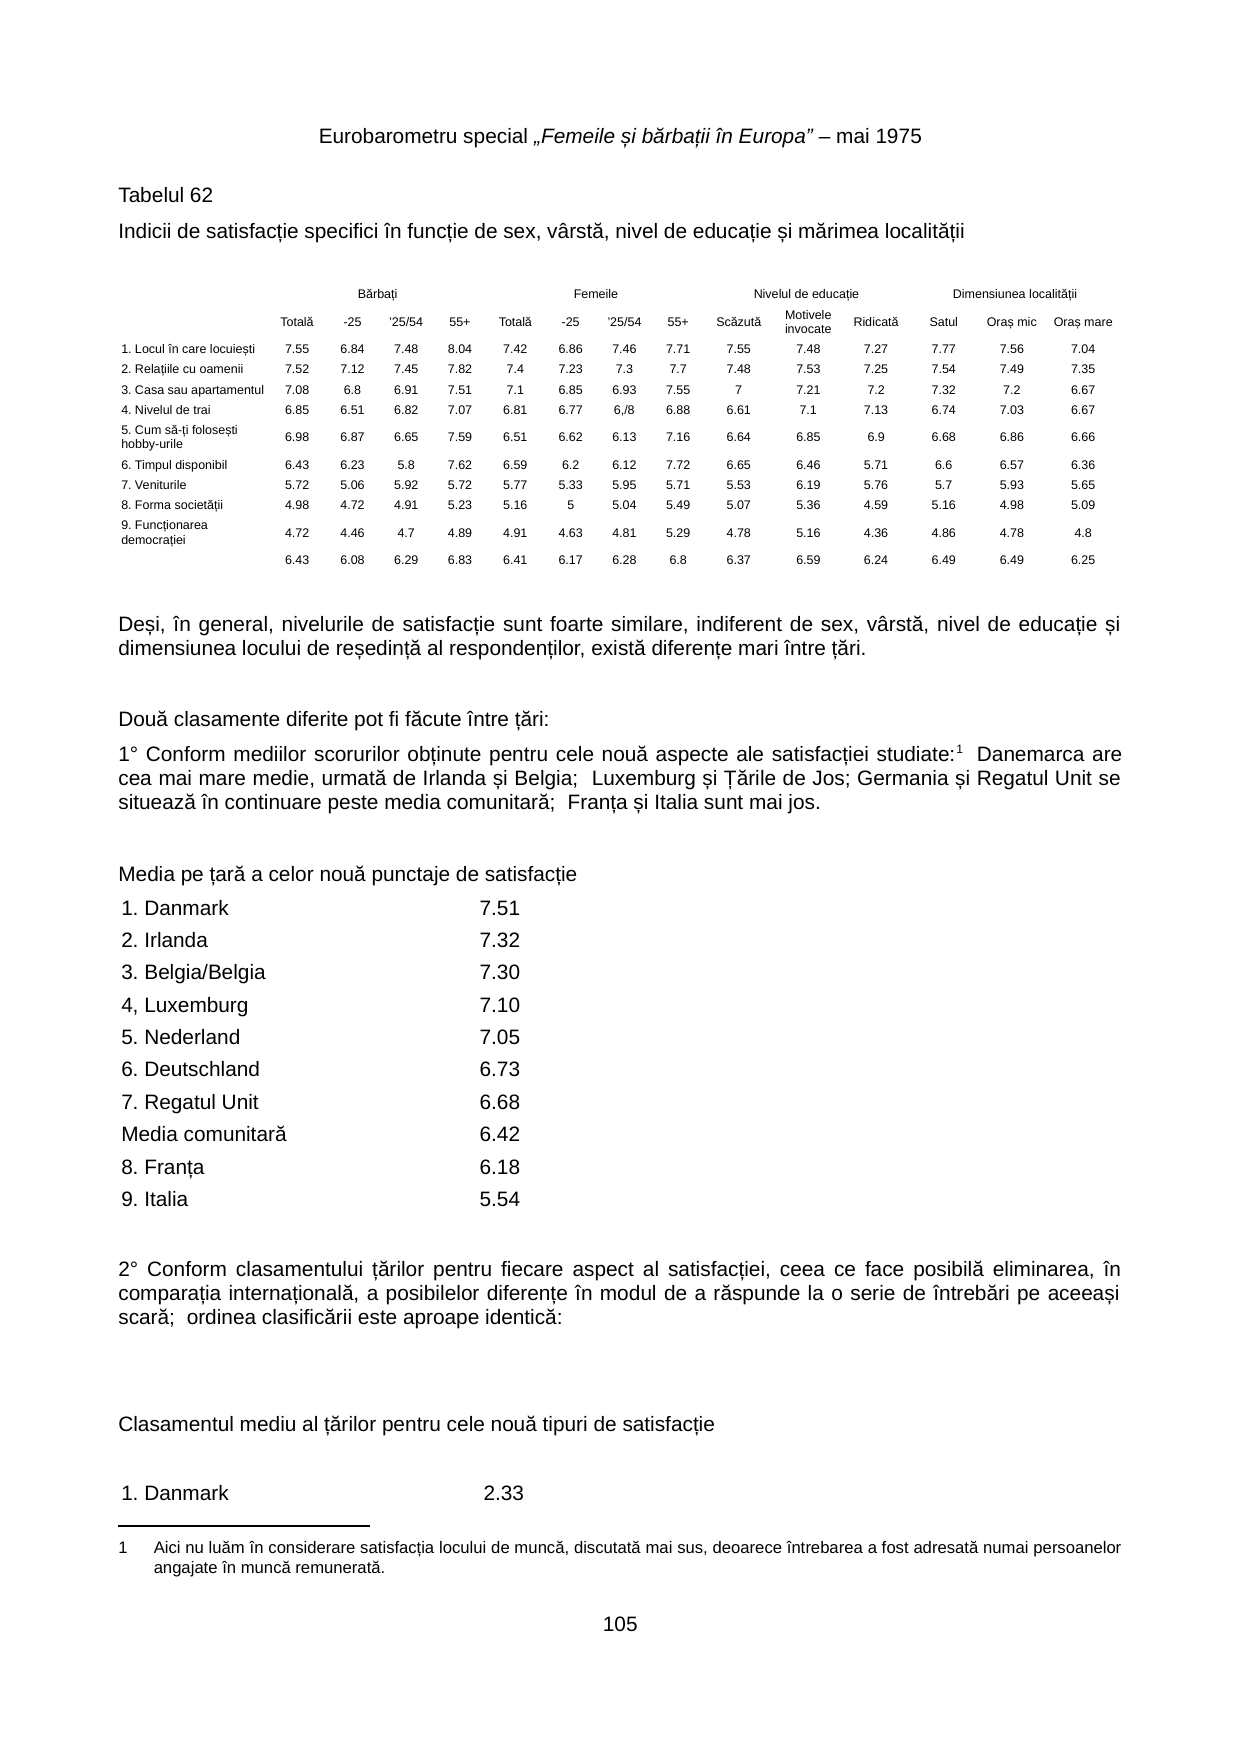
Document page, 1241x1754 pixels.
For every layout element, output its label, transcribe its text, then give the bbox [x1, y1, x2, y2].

table_cell 5,77 [487, 475, 543, 495]
table_cell 7,53 [772, 359, 844, 379]
table_cell 7,08 [268, 380, 325, 400]
table_cell Totală [268, 305, 325, 339]
table_cell 9. Funcționarea democrației [118, 515, 268, 550]
table_cell 6,36 [1044, 455, 1122, 475]
text Media pe țară a celor nouă punctaje de satisfacție [118, 861, 1122, 885]
table_header 1. Danmark [118, 1477, 388, 1509]
table_cell 5,29 [651, 515, 705, 550]
table_cell 7,32 [430, 924, 569, 956]
table_cell 7,62 [433, 455, 487, 475]
table_cell 7. Regatul Unit [118, 1086, 430, 1118]
table_cell 5,65 [1044, 475, 1122, 495]
table_cell 5,16 [908, 495, 979, 515]
table_cell 6,43 [268, 455, 325, 475]
table_cell 6,2 [544, 455, 597, 475]
table_cell -25 [325, 305, 379, 339]
table_cell 7,04 [1044, 339, 1122, 359]
text Aici nu luăm în considerare satisfacția locului de muncă, discutată mai sus, deoarece întrebarea a fost adresată numai persoanelor angajate în muncă remunerată. [118, 1538, 1122, 1577]
table_cell Satul [908, 305, 979, 339]
table_cell 7,03 [979, 400, 1044, 420]
table_cell 6,28 [597, 550, 651, 570]
table_cell 5,92 [379, 475, 433, 495]
table_cell 5,53 [705, 475, 772, 495]
table_cell 6,57 [979, 455, 1044, 475]
table_cell 6,86 [544, 339, 597, 359]
table_cell 5,33 [544, 475, 597, 495]
table_cell 6,67 [1044, 380, 1122, 400]
table_cell 6,42 [430, 1118, 569, 1150]
table_cell 3. Belgia/Belgia [118, 956, 430, 988]
table_cell 6,74 [908, 400, 979, 420]
table_header Bărbați [268, 284, 487, 304]
table_cell [118, 305, 268, 339]
table_cell 5. Cum să-ți folosești hobby-urile [118, 420, 268, 454]
table_cell 6,/8 [597, 400, 651, 420]
table_cell 7,4 [487, 359, 543, 379]
table_cell 7,13 [844, 400, 908, 420]
table_cell 6,37 [705, 550, 772, 570]
table_cell 7. Veniturile [118, 475, 268, 495]
table_cell 7,23 [544, 359, 597, 379]
table_cell 6. Timpul disponibil [118, 455, 268, 475]
table_cell 7 [705, 380, 772, 400]
table_cell 6,51 [487, 420, 543, 454]
table_cell 5,16 [772, 515, 844, 550]
table_cell 6,6 [908, 455, 979, 475]
table_cell 6,43 [268, 550, 325, 570]
table_cell Ridicată [844, 305, 908, 339]
table_cell 7,55 [705, 339, 772, 359]
table_cell 6,61 [705, 400, 772, 420]
text Deși, în general, nivelurile de satisfacție sunt foarte similare, indiferent de sex, vârstă, nivel de educație și dimensiunea locului de reședință al respondenților, există diferențe mari între țări. [118, 611, 1122, 659]
table_cell 6,81 [487, 400, 543, 420]
text Indicii de satisfacție specifici în funcție de sex, vârstă, nivel de educație și mărimea localității [118, 219, 1122, 243]
table_cell 7,82 [433, 359, 487, 379]
table_cell 5,07 [705, 495, 772, 515]
table_cell 5 [544, 495, 597, 515]
table_cell 7,51 [433, 380, 487, 400]
table_cell 7,12 [325, 359, 379, 379]
table_cell 6,84 [325, 339, 379, 359]
table_header 1. Danmark [118, 891, 430, 923]
table_cell 7,48 [772, 339, 844, 359]
table_cell 5,16 [487, 495, 543, 515]
table_cell 6,24 [844, 550, 908, 570]
table_cell 5,06 [325, 475, 379, 495]
table_cell 7,7 [651, 359, 705, 379]
table_cell Oraș mare [1044, 305, 1122, 339]
table_cell 4,98 [268, 495, 325, 515]
table_cell 6,59 [487, 455, 543, 475]
table_cell 4,7 [379, 515, 433, 550]
table_cell 7,52 [268, 359, 325, 379]
table_cell 6,8 [651, 550, 705, 570]
table_cell 6,77 [544, 400, 597, 420]
table_cell 7,71 [651, 339, 705, 359]
table_cell 6,9 [844, 420, 908, 454]
table_cell 6,64 [705, 420, 772, 454]
table_cell 6,51 [325, 400, 379, 420]
table_cell Oraș mic [979, 305, 1044, 339]
table_cell 7,35 [1044, 359, 1122, 379]
table_cell 6,17 [544, 550, 597, 570]
table_cell 7,21 [772, 380, 844, 400]
table_cell 7,1 [772, 400, 844, 420]
table_cell Media comunitară [118, 1118, 430, 1150]
table_cell 5,36 [772, 495, 844, 515]
table_cell ’25/54 [597, 305, 651, 339]
table_cell 55+ [433, 305, 487, 339]
table_cell 6,68 [430, 1086, 569, 1118]
text 1° Conform mediilor scorurilor obținute pentru cele nouă aspecte ale satisfacției studiate: Danemarca are cea mai mare medie, urmată de Irlanda și Belgia; Luxemburg și Țările de Jos; Germania și Regatul Unit se situează în continuare peste media comunitară; Franța și Italia sunt mai jos. [118, 742, 1122, 814]
text Tabelul 62 [118, 183, 1122, 207]
table_cell 6,49 [979, 550, 1044, 570]
table_cell 7,42 [487, 339, 543, 359]
table_cell 55+ [651, 305, 705, 339]
table_cell ’25/54 [379, 305, 433, 339]
table_cell 6,85 [268, 400, 325, 420]
table_cell 4,78 [705, 515, 772, 550]
text 2° Conform clasamentului țărilor pentru fiecare aspect al satisfacției, ceea ce face posibilă eliminarea, în comparația internațională, a posibilelor diferențe în modul de a răspunde la o serie de întrebări pe aceeași scară; ordinea clasificării este aproape identică: [118, 1257, 1122, 1328]
table_cell 4,98 [979, 495, 1044, 515]
table_cell 7,07 [433, 400, 487, 420]
table_cell 6. Deutschland [118, 1053, 430, 1086]
table_cell 6,83 [433, 550, 487, 570]
table_cell 4,81 [597, 515, 651, 550]
table_cell 7,77 [908, 339, 979, 359]
table_cell 4,59 [844, 495, 908, 515]
table_cell 7,3 [597, 359, 651, 379]
table_cell 6,87 [325, 420, 379, 454]
table_cell 6,23 [325, 455, 379, 475]
table_cell 5,71 [844, 455, 908, 475]
table_cell 7,1 [487, 380, 543, 400]
table_cell 7,16 [651, 420, 705, 454]
table_cell 5. Nederland [118, 1021, 430, 1053]
table_cell 6,18 [430, 1150, 569, 1183]
table_cell 6,41 [487, 550, 543, 570]
table_header Nivelul de educație [705, 284, 908, 304]
table_cell 7,27 [844, 339, 908, 359]
table_cell 6,85 [544, 380, 597, 400]
table_cell 5,93 [979, 475, 1044, 495]
table_header 2,33 [388, 1477, 527, 1509]
table_cell Totală [487, 305, 543, 339]
table_cell 7,54 [908, 359, 979, 379]
text Două clasamente diferite pot fi făcute între țări: [118, 707, 1122, 731]
table_cell 4,78 [979, 515, 1044, 550]
table_cell 6,67 [1044, 400, 1122, 420]
table_cell 6,91 [379, 380, 433, 400]
table_cell 7,55 [268, 339, 325, 359]
table_cell 6,46 [772, 455, 844, 475]
table_cell 6,98 [268, 420, 325, 454]
table_cell 7,48 [379, 339, 433, 359]
table_cell 7,56 [979, 339, 1044, 359]
table_cell 7,59 [433, 420, 487, 454]
table_cell 5,7 [908, 475, 979, 495]
table_cell 6,29 [379, 550, 433, 570]
table_cell 4,91 [379, 495, 433, 515]
table_header [118, 284, 268, 304]
table_cell 9. Italia [118, 1183, 430, 1215]
table_cell 5,54 [430, 1183, 569, 1215]
table_cell -25 [544, 305, 597, 339]
table_cell 4,8 [1044, 515, 1122, 550]
table_cell [118, 550, 268, 570]
table_cell 7,72 [651, 455, 705, 475]
table_cell 4,46 [325, 515, 379, 550]
table_cell 4,91 [487, 515, 543, 550]
table_cell 7,49 [979, 359, 1044, 379]
table_cell 4,72 [325, 495, 379, 515]
table_cell 7,2 [844, 380, 908, 400]
table_cell 6,66 [1044, 420, 1122, 454]
table_cell 7,30 [430, 956, 569, 988]
table_cell 5,95 [597, 475, 651, 495]
table_cell 7,05 [430, 1021, 569, 1053]
table_cell 6,82 [379, 400, 433, 420]
table_header Dimensiunea localității [908, 284, 1122, 304]
table_cell 5,76 [844, 475, 908, 495]
table_cell 6,86 [979, 420, 1044, 454]
table_cell 5,49 [651, 495, 705, 515]
table_cell 4,63 [544, 515, 597, 550]
table_cell 5,04 [597, 495, 651, 515]
table_cell 2. Irlanda [118, 924, 430, 956]
table_cell 5,23 [433, 495, 487, 515]
table_cell 5,72 [433, 475, 487, 495]
table_cell 6,93 [597, 380, 651, 400]
table_cell 7,10 [430, 988, 569, 1021]
table_cell 6,19 [772, 475, 844, 495]
table_cell 6,62 [544, 420, 597, 454]
table_cell 6,73 [430, 1053, 569, 1086]
text Clasamentul mediu al țărilor pentru cele nouă tipuri de satisfacție [118, 1411, 1122, 1435]
table_cell 7,45 [379, 359, 433, 379]
table_cell 6,85 [772, 420, 844, 454]
table_cell 6,49 [908, 550, 979, 570]
table_cell 6,65 [379, 420, 433, 454]
table_cell 4, Luxemburg [118, 988, 430, 1021]
table_cell 6,8 [325, 380, 379, 400]
table_cell 3. Casa sau apartamentul [118, 380, 268, 400]
table_cell 6,68 [908, 420, 979, 454]
table_cell 4,89 [433, 515, 487, 550]
table_cell 1. Locul în care locuiești [118, 339, 268, 359]
table_cell 6,13 [597, 420, 651, 454]
table_cell Motivele invocate [772, 305, 844, 339]
table_cell 5,09 [1044, 495, 1122, 515]
table_cell 6,65 [705, 455, 772, 475]
table_cell 7,2 [979, 380, 1044, 400]
table_cell 7,32 [908, 380, 979, 400]
table_cell 4,36 [844, 515, 908, 550]
table_cell 4. Nivelul de trai [118, 400, 268, 420]
table_header 7,51 [430, 891, 569, 923]
table_cell 8. Forma societății [118, 495, 268, 515]
table_cell 4,72 [268, 515, 325, 550]
table_header Femeile [487, 284, 705, 304]
table_cell 7,48 [705, 359, 772, 379]
table_cell 4,86 [908, 515, 979, 550]
table_cell 6,59 [772, 550, 844, 570]
table_cell 5,72 [268, 475, 325, 495]
table_cell 2. Relațiile cu oamenii [118, 359, 268, 379]
table_cell Scăzută [705, 305, 772, 339]
table_cell 6,12 [597, 455, 651, 475]
table_cell 5,8 [379, 455, 433, 475]
table_cell 7,55 [651, 380, 705, 400]
table_cell 8,04 [433, 339, 487, 359]
table_cell 6,88 [651, 400, 705, 420]
table_cell 7,46 [597, 339, 651, 359]
table_cell 6,08 [325, 550, 379, 570]
table_cell 7,25 [844, 359, 908, 379]
table_cell 6,25 [1044, 550, 1122, 570]
table_cell 5,71 [651, 475, 705, 495]
table_cell 8. Franța [118, 1150, 430, 1183]
